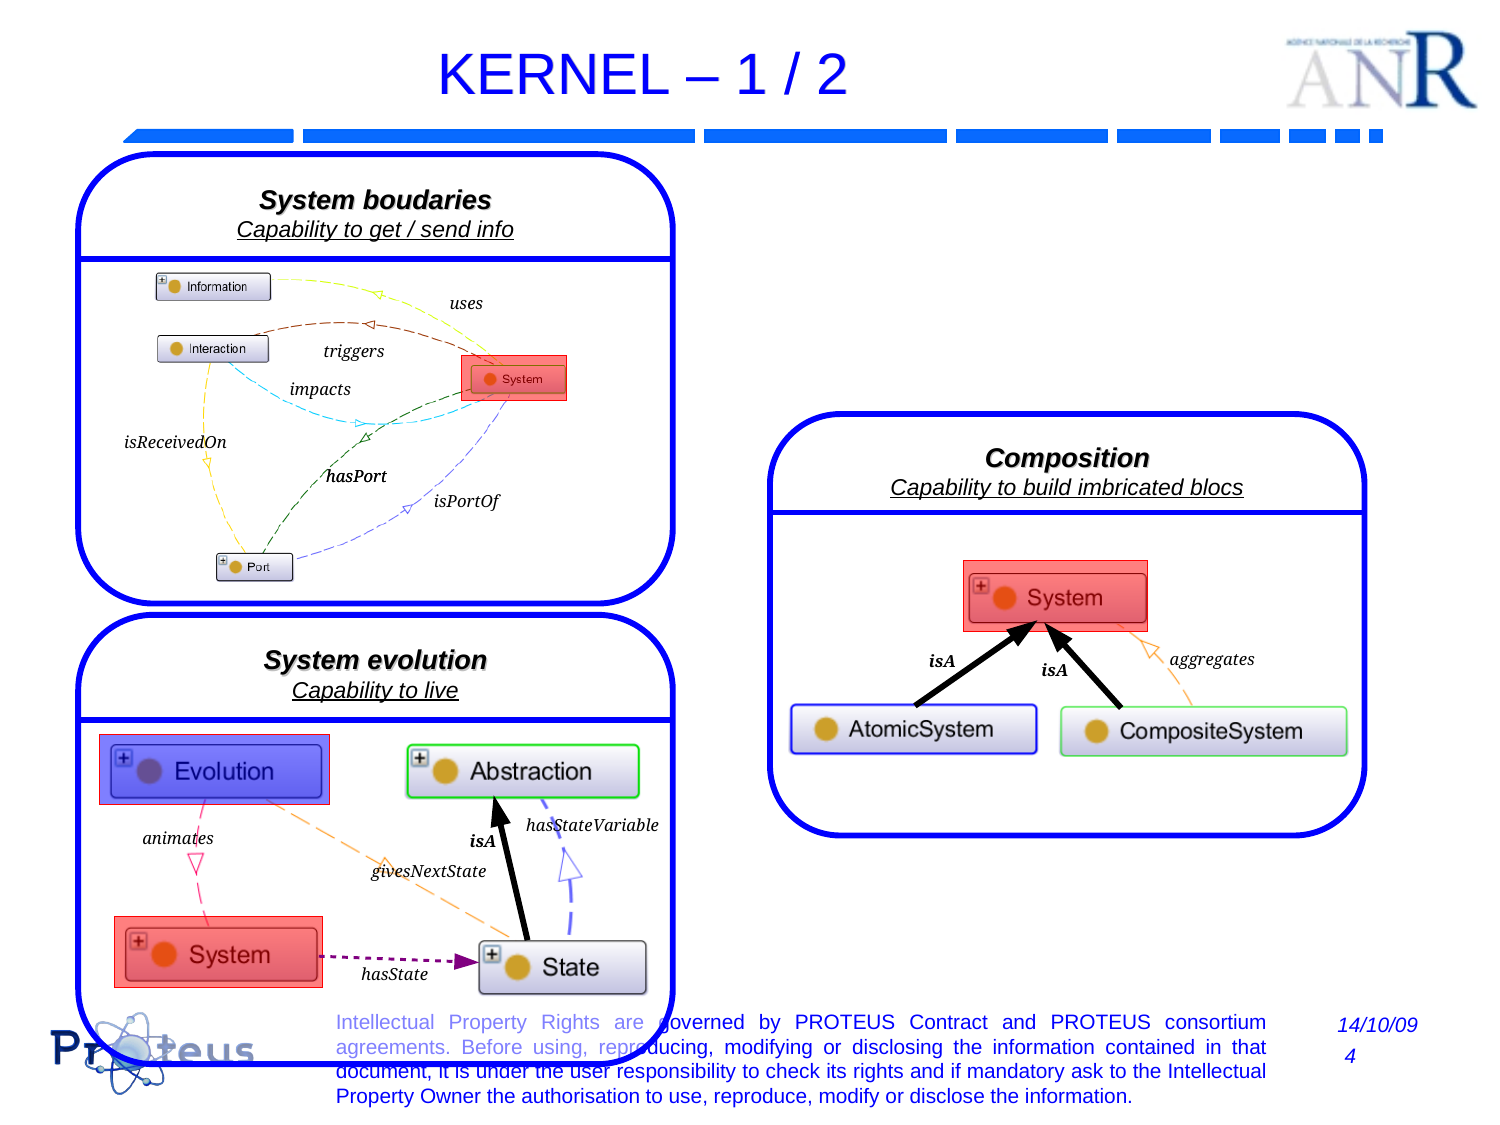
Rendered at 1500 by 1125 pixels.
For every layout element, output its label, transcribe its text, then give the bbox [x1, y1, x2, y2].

text_box isReceivedOn [109, 424, 235, 465]
text_box givesNextState [356, 853, 493, 894]
text_box [114, 916, 323, 988]
text_box impacts [274, 371, 361, 411]
text_box aggregates [1154, 641, 1262, 682]
text_box [99, 734, 330, 805]
text_box hasState [346, 955, 438, 996]
text_box System evolution Capability to live [78, 614, 673, 717]
text_box animates [127, 820, 223, 861]
text_box Composition Capability to build imbricated blocs [769, 414, 1365, 510]
text_box isA [454, 823, 509, 859]
text_box isPortOf [419, 483, 510, 523]
text_box triggers [308, 333, 394, 374]
text_box uses [434, 285, 496, 325]
text_box System boudaries Capability to get / send info [78, 154, 673, 256]
picture [1281, 27, 1484, 115]
text_box System boudaries Capability to get / send info [78, 262, 673, 604]
text_box System evolution Capability to live [78, 723, 673, 1065]
title KERNEL – 1 / 2 [23, 11, 1264, 130]
text_box isA [1026, 652, 1081, 692]
text_box [461, 355, 567, 401]
picture [783, 562, 1351, 761]
text_box isA [914, 643, 969, 679]
picture [100, 737, 653, 1000]
text_box Composition Capability to build imbricated blocs [769, 515, 1365, 836]
text_box hasPort [311, 458, 397, 499]
picture [35, 1003, 272, 1101]
text_box hasStateVariable [511, 807, 662, 848]
text_box [963, 560, 1148, 632]
picture [149, 267, 570, 584]
